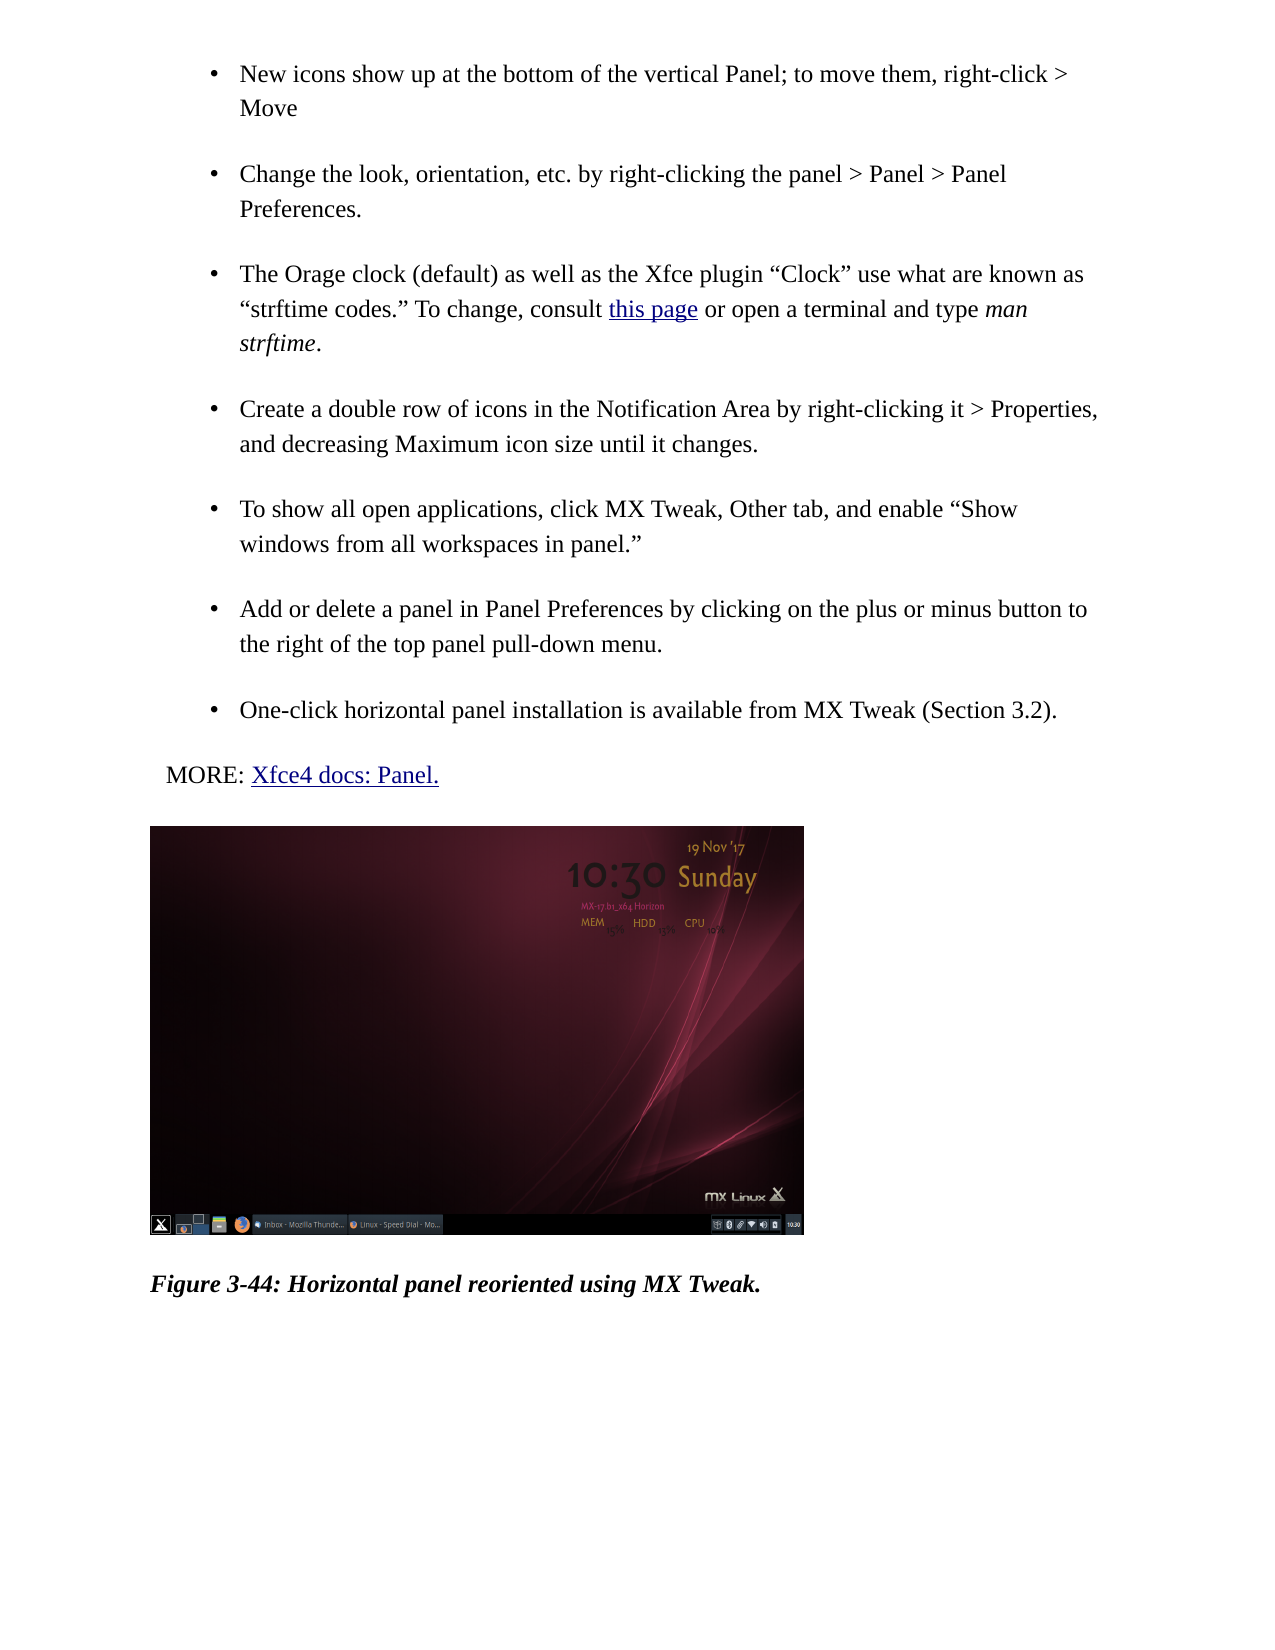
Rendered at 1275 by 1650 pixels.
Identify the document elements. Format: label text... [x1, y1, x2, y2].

list Change the look, orientation, etc. by right-clicking the panel > Panel > Panel Preferences. [210, 159, 1109, 222]
text Figure 3-44: Horizontal panel reoriented using MX Tweak. [150, 1269, 1125, 1298]
list One-click horizontal panel installation is available from MX Tweak (Section 3.2). [210, 695, 1109, 723]
list Create a double row of icons in the Notification Area by right-clicking it > Properties, and decreasing Maximum icon size until it changes. [210, 394, 1109, 457]
list The Orage clock (default) as well as the Xfce plugin “Clock” use what are known as “strftime codes.” To change, consult this page or open a terminal and type man strftime. [210, 259, 1109, 357]
picture [150, 826, 804, 1235]
list New icons show up at the bottom of the vertical Panel; to move them, right-click > Move [210, 59, 1109, 122]
list Add or delete a panel in Panel Preferences by clicking on the plus or minus button to the right of the top panel pull-down menu. [210, 594, 1109, 658]
text MORE: Xfce4 docs: Panel. [166, 761, 1109, 789]
list To show all open applications, click MX Tweak, Other tab, and enable “Show windows from all workspaces in panel.” [210, 494, 1109, 558]
